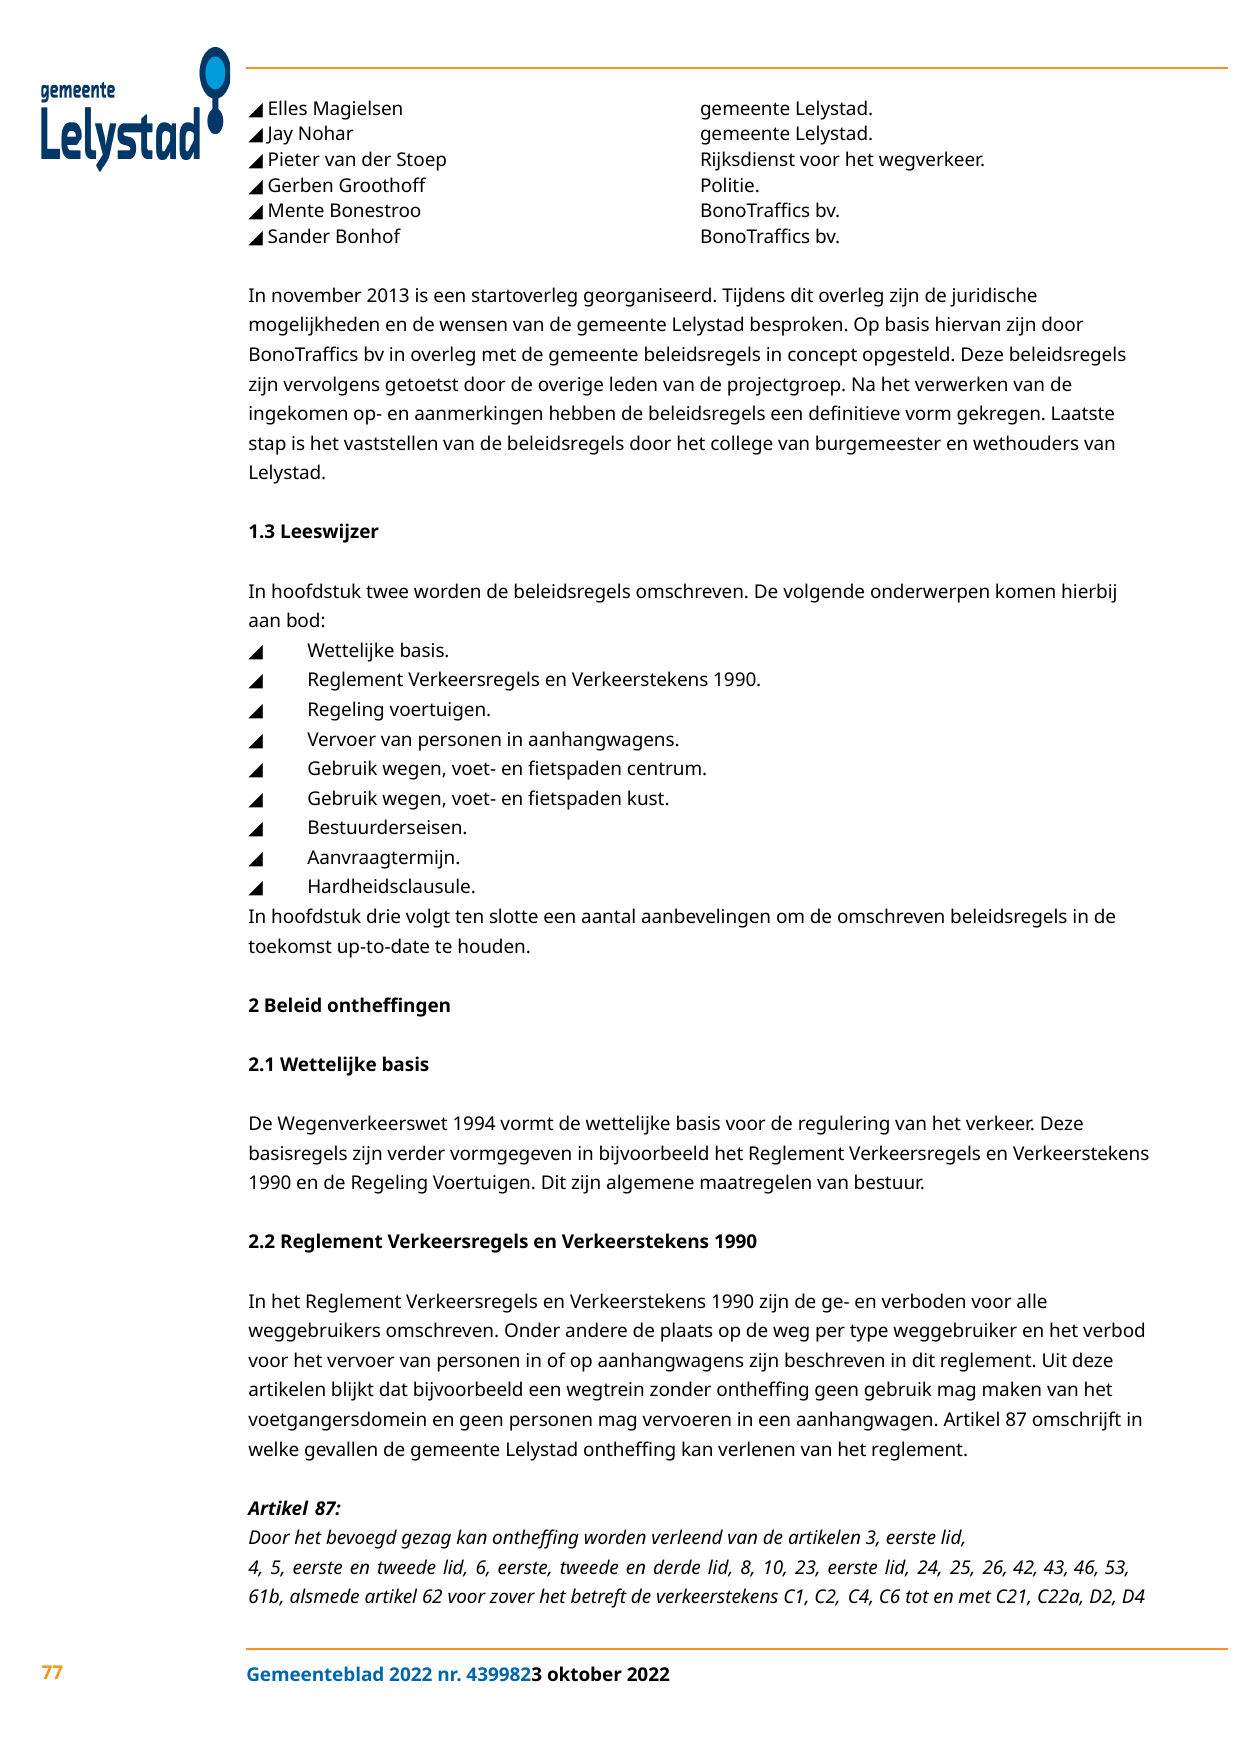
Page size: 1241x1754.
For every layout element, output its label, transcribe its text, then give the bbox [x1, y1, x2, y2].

text 2.1 Wettelijke basis [248, 1051, 1152, 1077]
table_cell gemeente Lelystad. [700, 121, 1152, 146]
text In hoofdstuk drie volgt ten slotte een aantal aanbevelingen om de omschreven beleidsregels in de toekomst up-to-date te houden. [248, 903, 1152, 958]
text 2.2 Reglement Verkeersregels en Verkeerstekens 1990 [248, 1229, 1152, 1254]
table_header Artikel 87: Door het bevoegd gezag kan ontheffing worden verleend van de artikelen 3, eerste lid, 4, 5, eerste en tweede lid, 6, eerste, tweede en derde lid, 8, 10, 23, eerste lid, 24, 25, 26, 42, 43, 46, 53, 61b, alsmede artikel 62 voor zover het betreft de verkeerstekens C1, C2, C4, C6 tot en met C21, C22a, D2, D4 [248, 1495, 1152, 1609]
table_cell ◢ Gerben Groothoff [248, 172, 700, 198]
text 1.3 Leeswijzer [248, 519, 1152, 544]
table_cell Rijksdienst voor het wegverkeer. [700, 146, 1152, 172]
table_cell BonoTraffics bv. [700, 224, 1152, 249]
list Reglement Verkeersregels en Verkeerstekens 1990. [248, 667, 1152, 692]
text In hoofdstuk twee worden de beleidsregels omschreven. De volgende onderwerpen komen hierbij aan bod: [248, 578, 1152, 633]
list Regeling voertuigen. [248, 696, 1152, 722]
picture [41, 47, 231, 172]
table_cell ◢ Jay Nohar [248, 121, 700, 146]
list Wettelijke basis. [248, 637, 1152, 663]
text 2 Beleid ontheffingen [248, 992, 1152, 1018]
list Gebruik wegen, voet- en fietspaden kust. [248, 785, 1152, 811]
table_cell ◢ Pieter van der Stoep [248, 146, 700, 172]
text In het Reglement Verkeersregels en Verkeerstekens 1990 zijn de ge- en verboden voor alle weggebruikers omschreven. Onder andere de plaats op de weg per type weggebruiker en het verbod voor het vervoer van personen in of op aanhangwagens zijn beschreven in dit reglement. Uit deze artikelen blijkt dat bijvoorbeeld een wegtrein zonder ontheffing geen gebruik mag maken van het voetgangersdomein en geen personen mag vervoeren in een aanhangwagen. Artikel 87 omschrijft in welke gevallen de gemeente Lelystad ontheffing kan verlenen van het reglement. [248, 1288, 1152, 1461]
table_cell ◢ Elles Magielsen [248, 95, 700, 121]
list Aanvraagtermijn. [248, 844, 1152, 870]
text De Wegenverkeerswet 1994 vormt de wettelijke basis voor de regulering van het verkeer. Deze basisregels zijn verder vormgegeven in bijvoorbeeld het Reglement Verkeersregels en Verkeerstekens 1990 en de Regeling Voertuigen. Dit zijn algemene maatregelen van bestuur. [248, 1110, 1152, 1195]
table_cell BonoTraffics bv. [700, 198, 1152, 223]
table_cell gemeente Lelystad. [700, 95, 1152, 121]
list Bestuurderseisen. [248, 814, 1152, 840]
table_cell ◢ Mente Bonestroo [248, 198, 700, 223]
table_cell Politie. [700, 172, 1152, 198]
list Hardheidsclausule. [248, 874, 1152, 899]
text In november 2013 is een startoverleg georganiseerd. Tijdens dit overleg zijn de juridische mogelijkheden en de wensen van de gemeente Lelystad besproken. Op basis hiervan zijn door BonoTraffics bv in overleg met de gemeente beleidsregels in concept opgesteld. Deze beleidsregels zijn vervolgens getoetst door de overige leden van de projectgroep. Na het verwerken van de ingekomen op- en aanmerkingen hebben de beleidsregels een definitieve vorm gekregen. Laatste stap is het vaststellen van de beleidsregels door het college van burgemeester en wethouders van Lelystad. [248, 282, 1152, 485]
list Gebruik wegen, voet- en fietspaden centrum. [248, 755, 1152, 781]
list Vervoer van personen in aanhangwagens. [248, 726, 1152, 751]
table_cell ◢ Sander Bonhof [248, 224, 700, 249]
